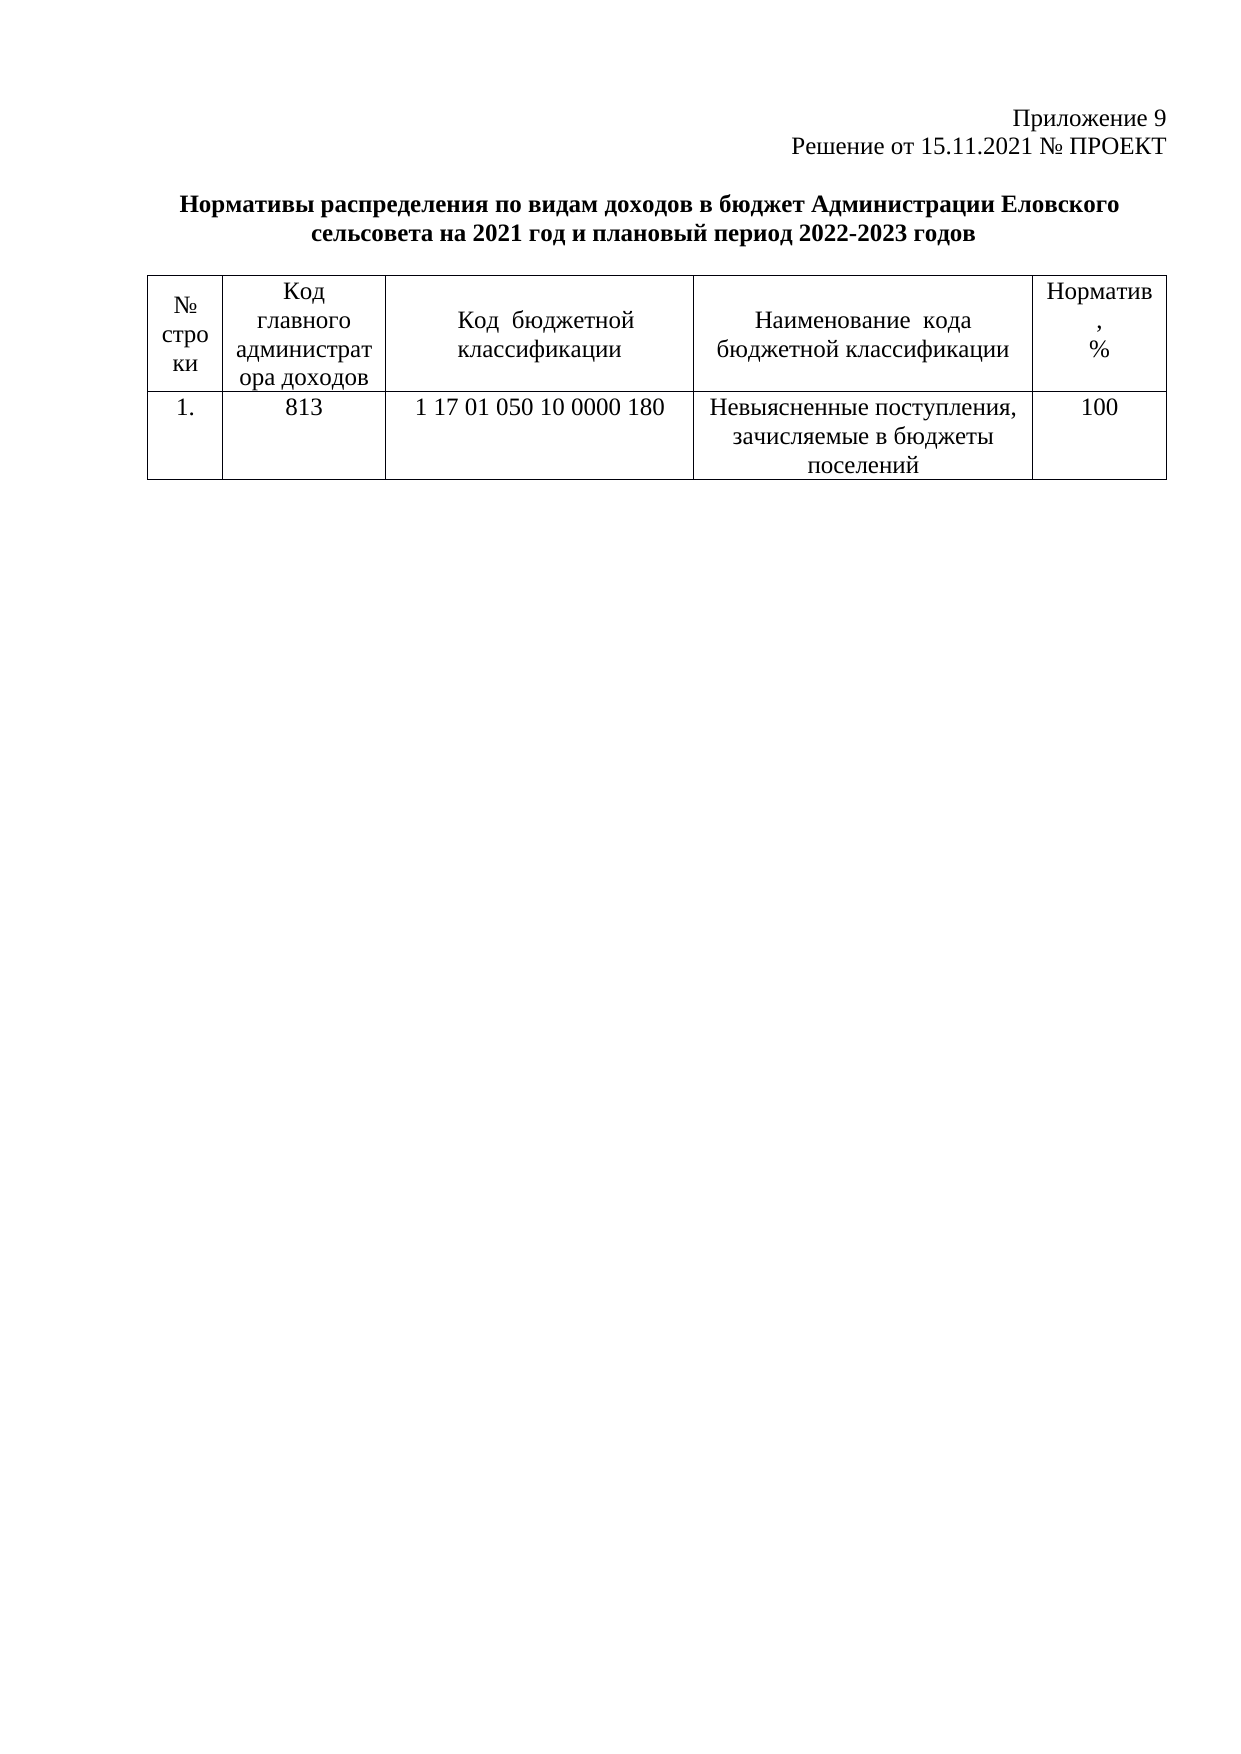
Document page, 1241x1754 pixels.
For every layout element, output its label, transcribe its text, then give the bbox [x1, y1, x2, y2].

text Нормативы распределения по видам доходов в бюджет Администрации Еловского сельсовета на 2021 год и плановый период 2022-2023 годов [133, 189, 1166, 246]
text Приложение 9 [133, 103, 1166, 131]
table_header Норматив, % [1033, 276, 1166, 391]
table_header № строки [148, 276, 222, 391]
table_cell 1 17 01 050 10 0000 180 [386, 392, 693, 478]
table_cell 813 [223, 392, 385, 478]
text Решение от 15.11.2021 № ПРОЕКТ [133, 131, 1166, 160]
table_header Код бюджетной классификации [386, 276, 693, 391]
table_cell 1. [148, 392, 222, 478]
table_cell Невыясненные поступления, зачисляемые в бюджеты поселений [694, 392, 1032, 478]
table_cell 100 [1033, 392, 1166, 478]
table_header Наименование кода бюджетной классификации [694, 276, 1032, 391]
table_header Код главного администратора доходов [223, 276, 385, 391]
